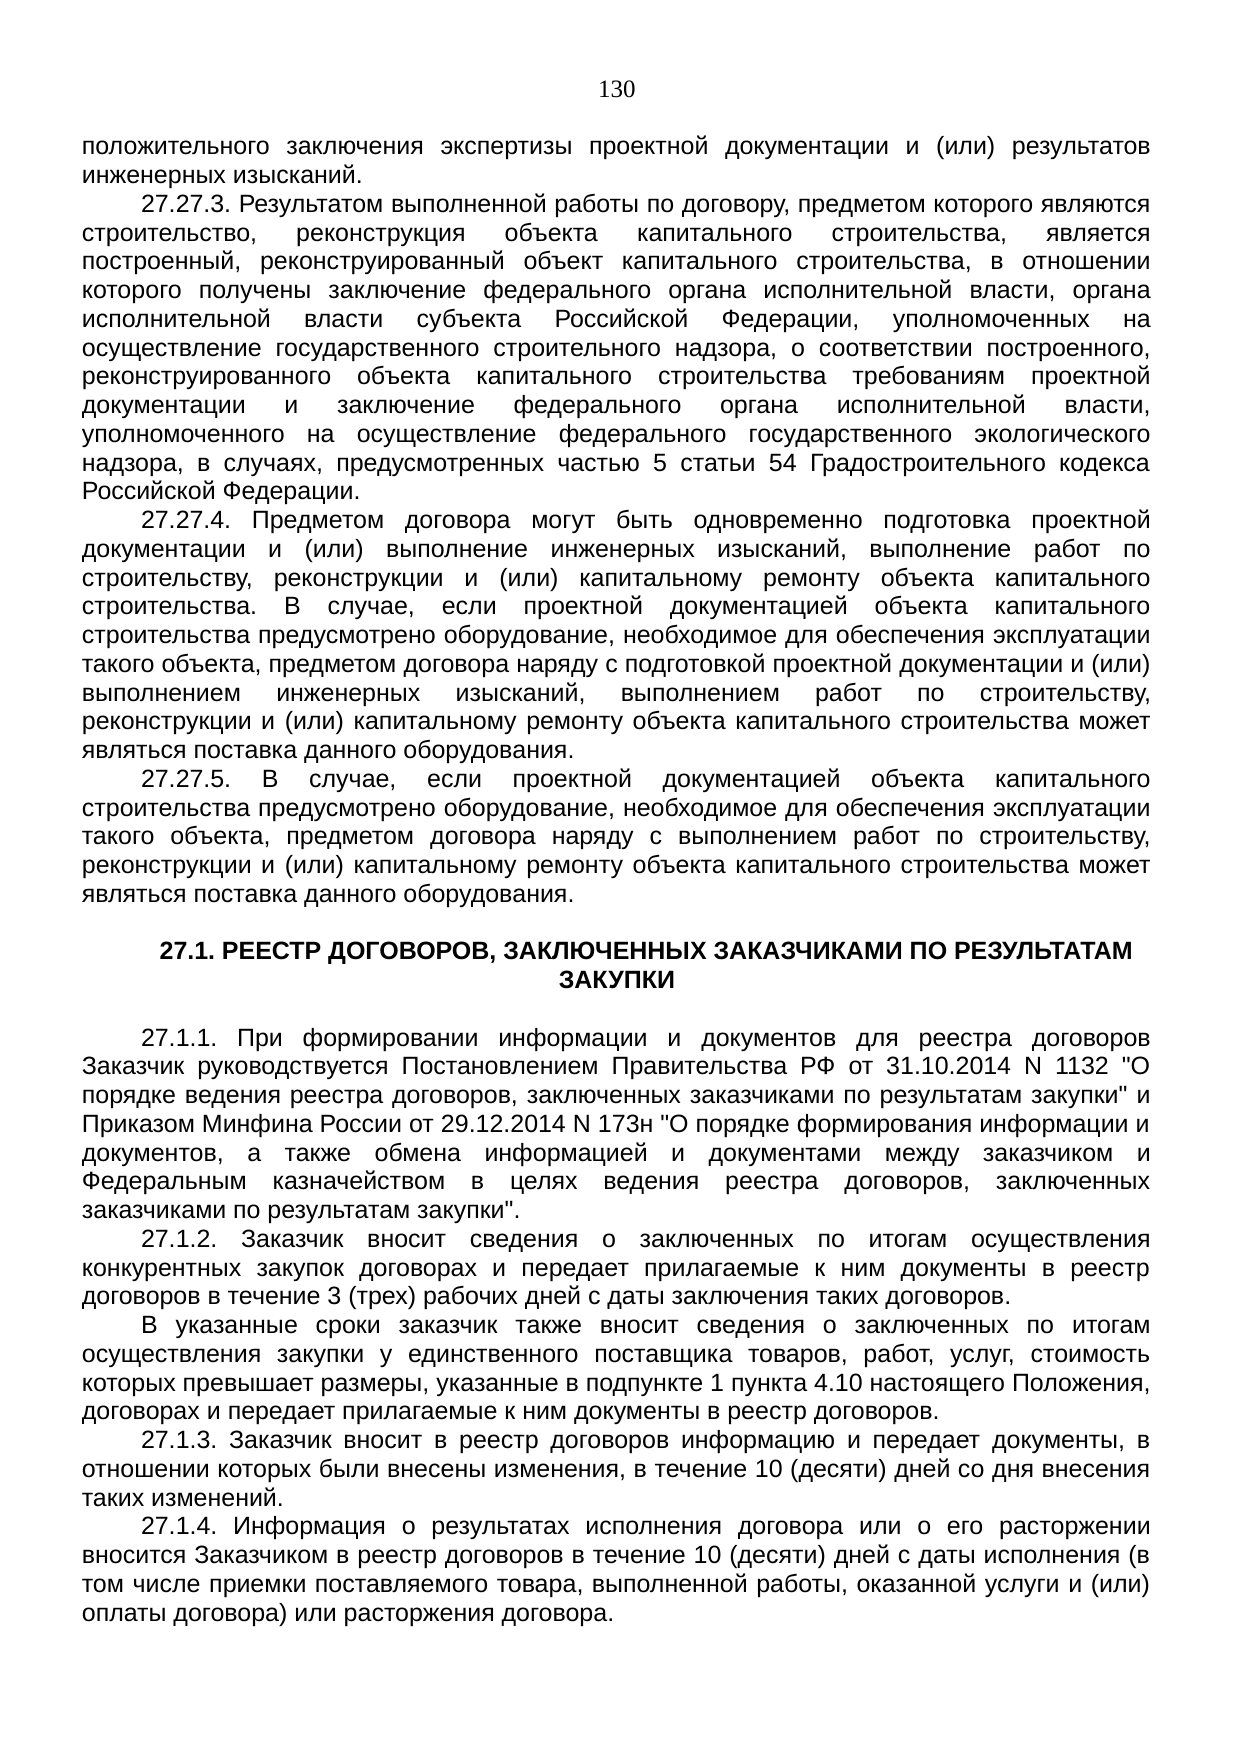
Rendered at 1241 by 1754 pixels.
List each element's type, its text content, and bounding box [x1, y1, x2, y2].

text 27.1.2. Заказчик вносит сведения о заключенных по итогам осуществления конкурентных закупок договорах и передает прилагаемые к ним документы в реестр договоров в течение 3 (трех) рабочих дней с даты заключения таких договоров. [82, 1224, 1152, 1310]
text 27.1.1. При формировании информации и документов для реестра договоров Заказчик руководствуется Постановлением Правительства РФ от 31.10.2014 N 1132 "О порядке ведения реестра договоров, заключенных заказчиками по результатам закупки" и Приказом Минфина России от 29.12.2014 N 173н "О порядке формирования информации и документов, а также обмена информацией и документами между заказчиком и Федеральным казначейством в целях ведения реестра договоров, заключенных заказчиками по результатам закупки". [82, 1022, 1152, 1224]
text В указанные сроки заказчик также вносит сведения о заключенных по итогам осуществления закупки у единственного поставщика товаров, работ, услуг, стоимость которых превышает размеры, указанные в подпункте 1 пункта 4.10 настоящего Положения, договорах и передает прилагаемые к ним документы в реестр договоров. [82, 1310, 1152, 1425]
text 27.1. РЕЕСТР ДОГОВОРОВ, ЗАКЛЮЧЕННЫХ ЗАКАЗЧИКАМИ ПО РЕЗУЛЬТАТАМ ЗАКУПКИ [82, 936, 1152, 994]
text 27.27.4. Предметом договора могут быть одновременно подготовка проектной документации и (или) выполнение инженерных изысканий, выполнение работ по строительству, реконструкции и (или) капитальному ремонту объекта капитального строительства. В случае, если проектной документацией объекта капитального строительства предусмотрено оборудование, необходимое для обеспечения эксплуатации такого объекта, предметом договора наряду с подготовкой проектной документации и (или) выполнением инженерных изысканий, выполнением работ по строительству, реконструкции и (или) капитальному ремонту объекта капитального строительства может являться поставка данного оборудования. [82, 505, 1152, 764]
text 27.1.4. Информация о результатах исполнения договора или о его расторжении вносится Заказчиком в реестр договоров в течение 10 (десяти) дней с даты исполнения (в том числе приемки поставляемого товара, выполненной работы, оказанной услуги и (или) оплаты договора) или расторжения договора. [82, 1511, 1152, 1626]
text 27.1.3. Заказчик вносит в реестр договоров информацию и передает документы, в отношении которых были внесены изменения, в течение 10 (десяти) дней со дня внесения таких изменений. [82, 1425, 1152, 1511]
text 27.27.5. В случае, если проектной документацией объекта капитального строительства предусмотрено оборудование, необходимое для обеспечения эксплуатации такого объекта, предметом договора наряду с выполнением работ по строительству, реконструкции и (или) капитальному ремонту объекта капитального строительства может являться поставка данного оборудования. [82, 764, 1152, 907]
text положительного заключения экспертизы проектной документации и (или) результатов инженерных изысканий. [82, 131, 1152, 189]
text 27.27.3. Результатом выполненной работы по договору, предметом которого являются строительство, реконструкция объекта капитального строительства, является построенный, реконструированный объект капитального строительства, в отношении которого получены заключение федерального органа исполнительной власти, органа исполнительной власти субъекта Российской Федерации, уполномоченных на осуществление государственного строительного надзора, о соответствии построенного, реконструированного объекта капитального строительства требованиям проектной документации и заключение федерального органа исполнительной власти, уполномоченного на осуществление федерального государственного экологического надзора, в случаях, предусмотренных частью 5 статьи 54 Градостроительного кодекса Российской Федерации. [82, 189, 1152, 505]
